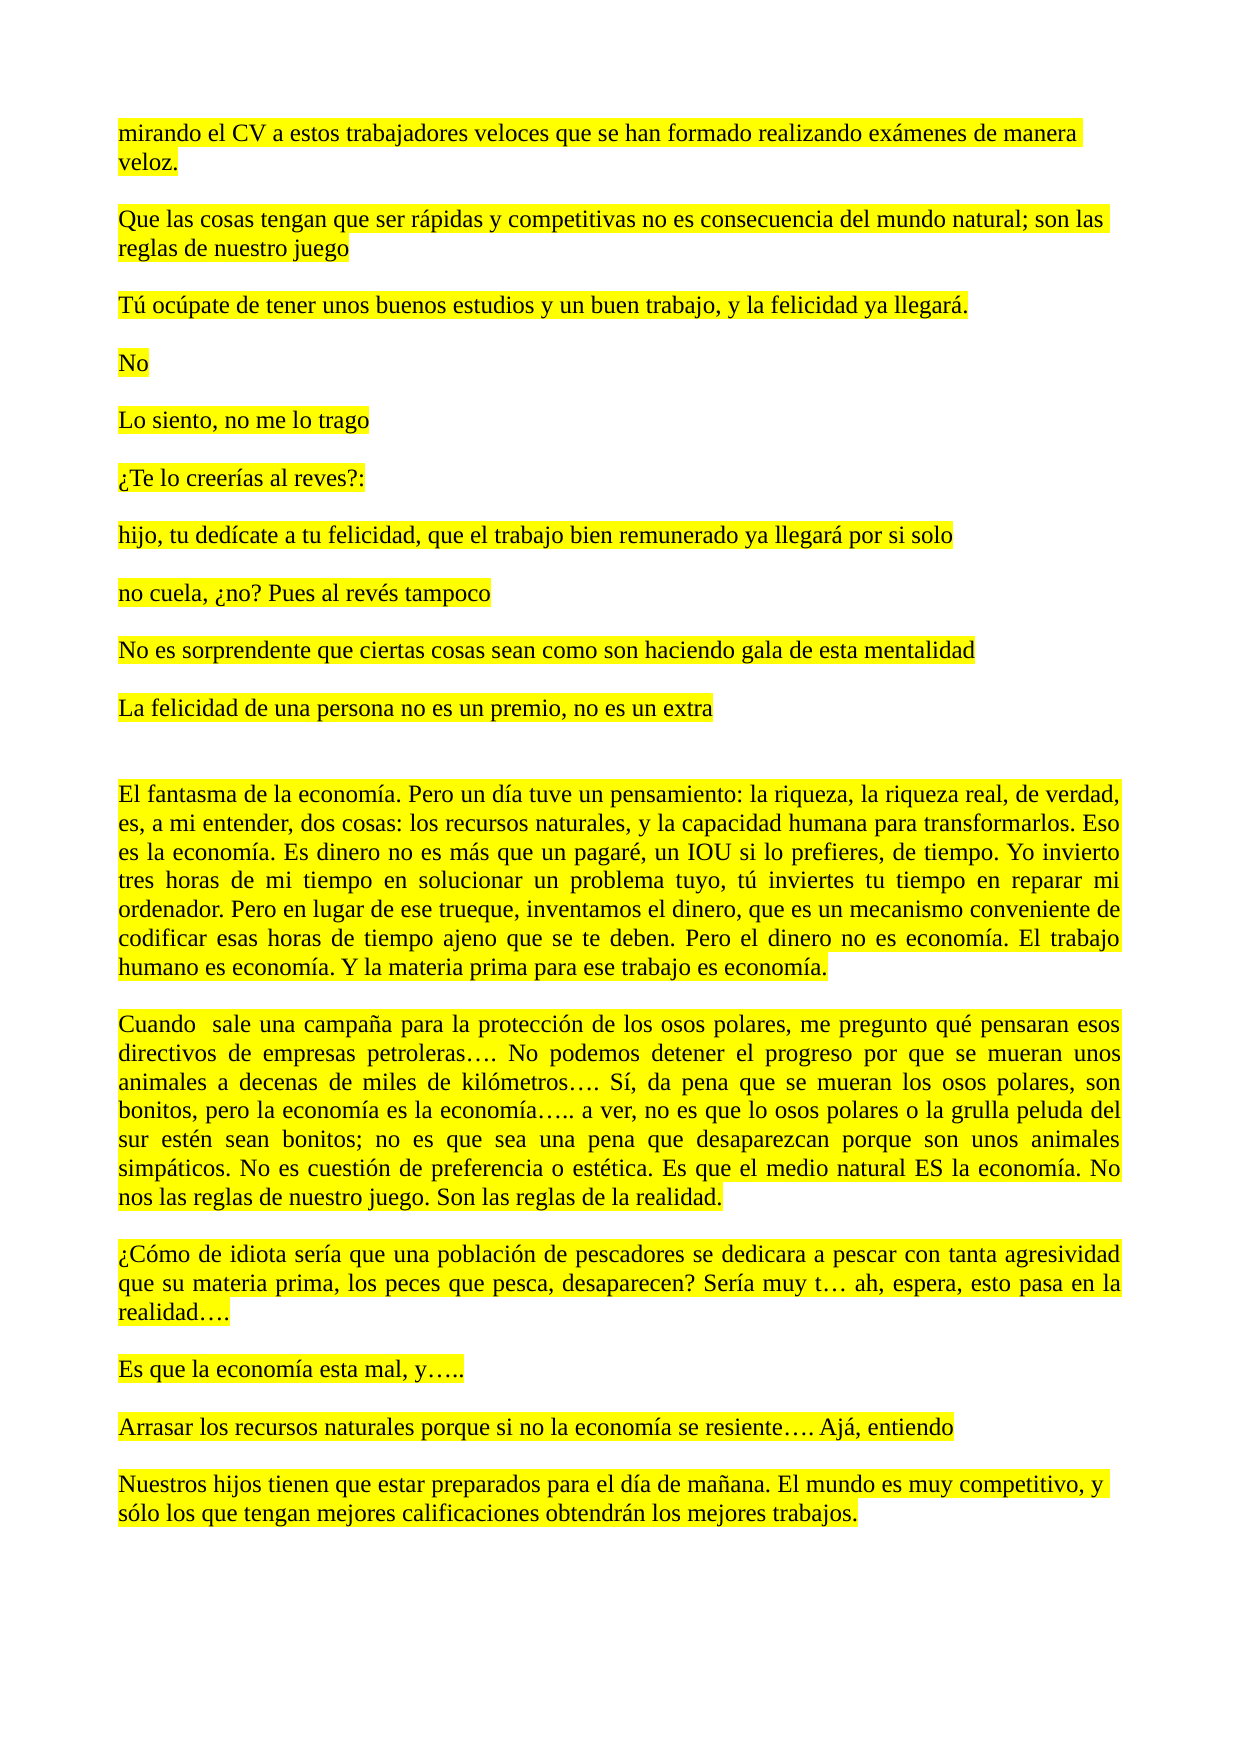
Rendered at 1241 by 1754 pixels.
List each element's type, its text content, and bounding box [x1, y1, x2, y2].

text El fantasma de la economía. Pero un día tuve un pensamiento: la riqueza, la riqueza real, de verdad, es, a mi entender, dos cosas: los recursos naturales, y la capacidad humana para transformarlos. Eso es la economía. Es dinero no es más que un pagaré, un IOU si lo prefieres, de tiempo. Yo invierto tres horas de mi tiempo en solucionar un problema tuyo, tú inviertes tu tiempo en reparar mi ordenador. Pero en lugar de ese trueque, inventamos el dinero, que es un mecanismo conveniente de codificar esas horas de tiempo ajeno que se te deben. Pero el dinero no es economía. El trabajo humano es economía. Y la materia prima para ese trabajo es economía. [118, 779, 1122, 981]
text La felicidad de una persona no es un premio, no es un extra [118, 693, 1122, 722]
text mirando el CV a estos trabajadores veloces que se han formado realizando exámenes de manera veloz. [118, 118, 1122, 176]
text Que las cosas tengan que ser rápidas y competitivas no es consecuencia del mundo natural; son las reglas de nuestro juego [118, 204, 1122, 262]
text Lo siento, no me lo trago [118, 406, 1122, 434]
text Es que la economía esta mal, y….. [118, 1354, 1122, 1383]
text ¿Te lo creerías al reves?: [118, 463, 1122, 492]
text hijo, tu dedícate a tu felicidad, que el trabajo bien remunerado ya llegará por si solo [118, 521, 1122, 549]
text ¿Cómo de idiota sería que una población de pescadores se dedicara a pescar con tanta agresividad que su materia prima, los peces que pesca, desaparecen? Sería muy t… ah, espera, esto pasa en la realidad…. [118, 1239, 1122, 1326]
text Tú ocúpate de tener unos buenos estudios y un buen trabajo, y la felicidad ya llegará. [118, 291, 1122, 319]
text No [118, 348, 1122, 377]
text no cuela, ¿no? Pues al revés tampoco [118, 578, 1122, 607]
text Nuestros hijos tienen que estar preparados para el día de mañana. El mundo es muy competitivo, y sólo los que tengan mejores calificaciones obtendrán los mejores trabajos. [118, 1469, 1122, 1527]
text Arrasar los recursos naturales porque si no la economía se resiente…. Ajá, entiendo [118, 1412, 1122, 1441]
text No es sorprendente que ciertas cosas sean como son haciendo gala de esta mentalidad [118, 636, 1122, 664]
text Cuando sale una campaña para la protección de los osos polares, me pregunto qué pensaran esos directivos de empresas petroleras…. No podemos detener el progreso por que se mueran unos animales a decenas de miles de kilómetros…. Sí, da pena que se mueran los osos polares, son bonitos, pero la economía es la economía….. a ver, no es que lo osos polares o la grulla peluda del sur estén sean bonitos; no es que sea una pena que desaparezcan porque son unos animales simpáticos. No es cuestión de preferencia o estética. Es que el medio natural ES la economía. No nos las reglas de nuestro juego. Son las reglas de la realidad. [118, 1009, 1122, 1211]
